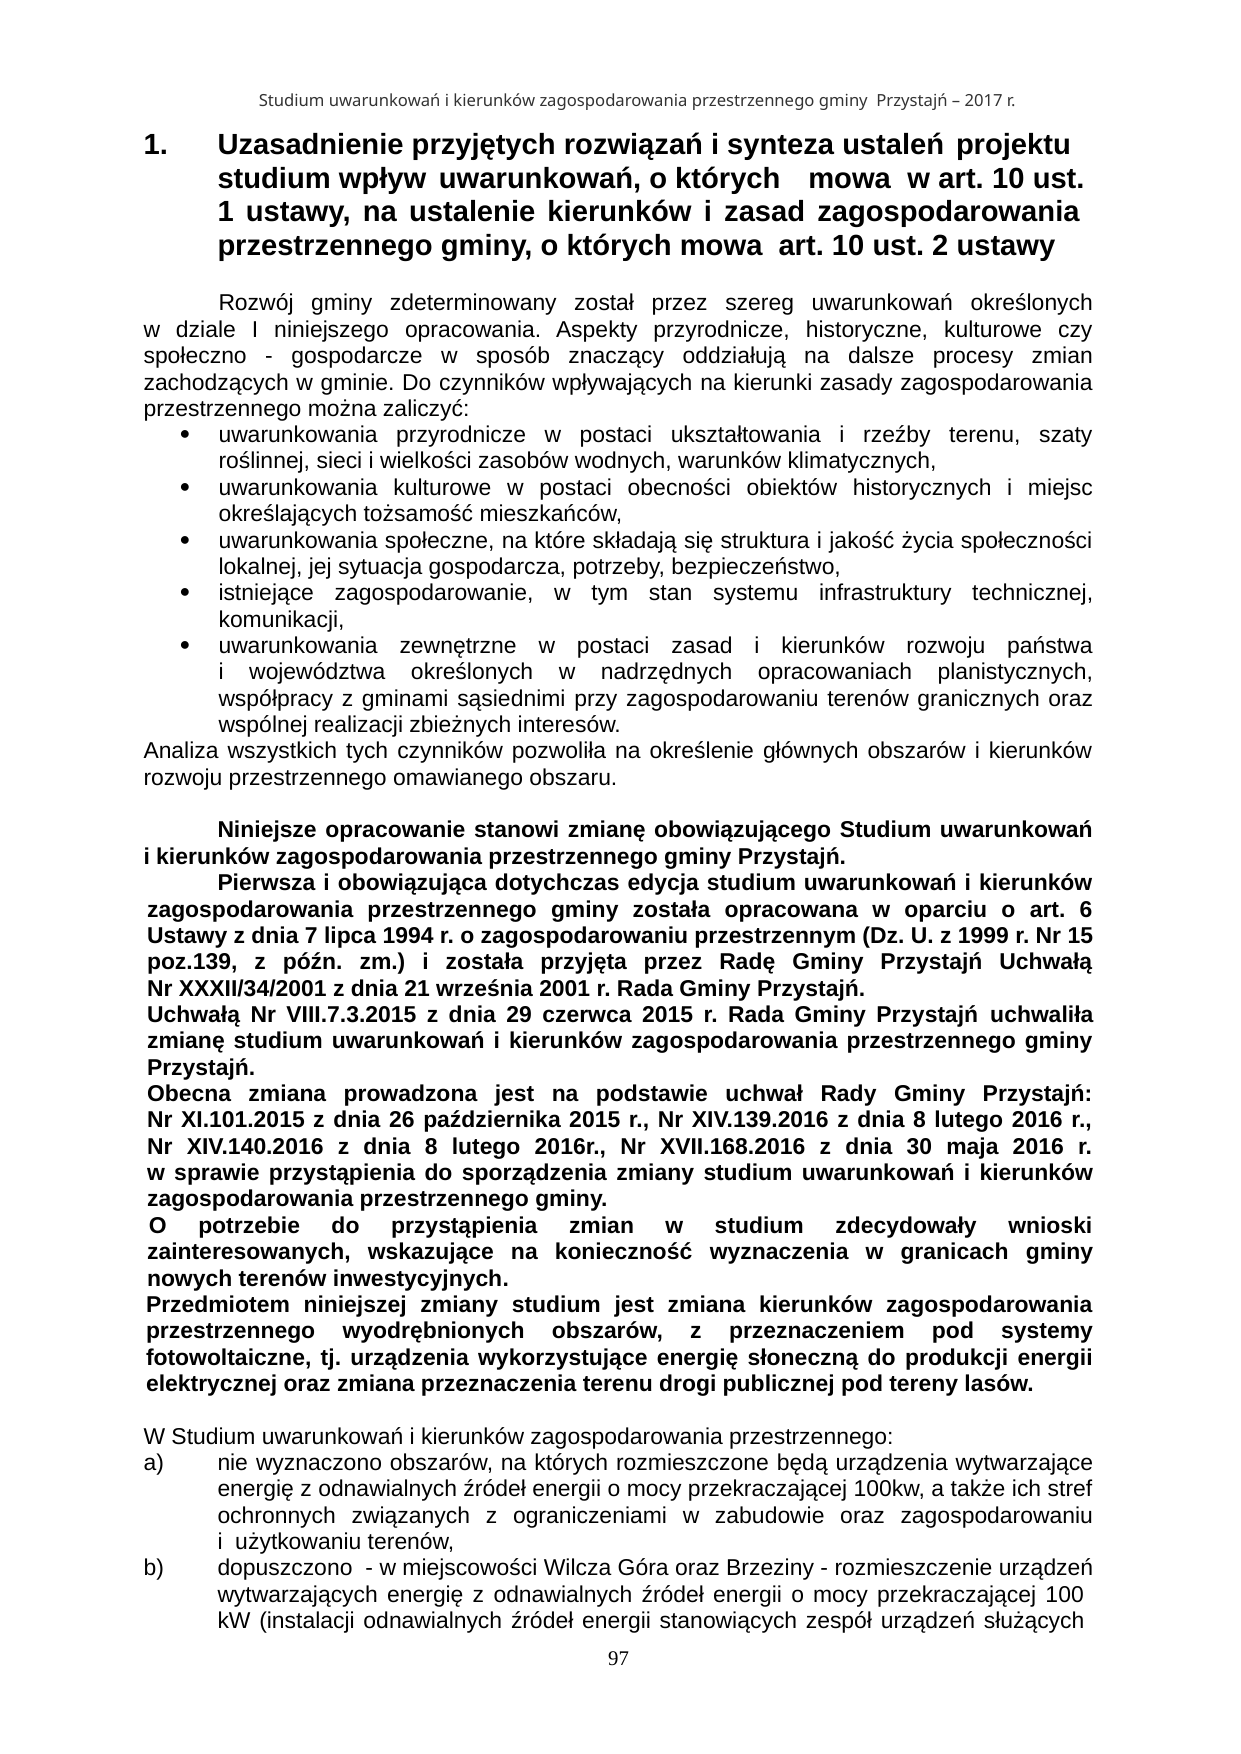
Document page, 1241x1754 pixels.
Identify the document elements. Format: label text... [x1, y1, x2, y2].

text a) nie wyznaczono obszarów, na których rozmieszczone będą urządzenia wytwarzające energię z odnawialnych źródeł energii o mocy przekraczającej 100kw, a także ich stref ochronnych związanych z ograniczeniami w zabudowie oraz zagospodarowaniu i użytkowaniu terenów, [143, 1449, 1093, 1554]
list istniejące zagospodarowanie, w tym stan systemu infrastruktury technicznej, komunikacji, [181, 579, 1093, 632]
text Przedmiotem niniejszej zmiany studium jest zmiana kierunków zagospodarowania przestrzennego wyodrębnionych obszarów, z przeznaczeniem pod systemy fotowoltaiczne, tj. urządzenia wykorzystujące energię słoneczną do produkcji energii elektrycznej oraz zmiana przeznaczenia terenu drogi publicznej pod tereny lasów. [146, 1291, 1093, 1396]
text Rozwój gminy zdeterminowany został przez szereg uwarunkowań określonych w dziale I niniejszego opracowania. Aspekty przyrodnicze, historyczne, kulturowe czy społeczno - gospodarcze w sposób znaczący oddziałują na dalsze procesy zmian zachodzących w gminie. Do czynników wpływających na kierunki zasady zagospodarowania przestrzennego można zaliczyć: [143, 289, 1093, 421]
list uwarunkowania zewnętrzne w postaci zasad i kierunków rozwoju państwa i województwa określonych w nadrzędnych opracowaniach planistycznych, współpracy z gminami sąsiednimi przy zagospodarowaniu terenów granicznych oraz wspólnej realizacji zbieżnych interesów. [181, 632, 1093, 737]
text Analiza wszystkich tych czynników pozwoliła na określenie głównych obszarów i kierunków rozwoju przestrzennego omawianego obszaru. [143, 737, 1093, 790]
text Niniejsze opracowanie stanowi zmianę obowiązującego Studium uwarunkowań i kierunków zagospodarowania przestrzennego gminy Przystajń. [143, 816, 1093, 869]
text Uchwałą Nr VIII.7.3.2015 z dnia 29 czerwca 2015 r. Rada Gminy Przystajń uchwaliła zmianę studium uwarunkowań i kierunków zagospodarowania przestrzennego gminy Przystajń. [147, 1001, 1093, 1080]
text 1. Uzasadnienie przyjętych rozwiązań i synteza ustaleń projektu studium wpływ uwarunkowań, o których mowa w art. 10 ust. 1 ustawy, na ustalenie kierunków i zasad zagospodarowania przestrzennego gminy, o których mowa art. 10 ust. 2 ustawy [143, 127, 1093, 261]
text Obecna zmiana prowadzona jest na podstawie uchwał Rady Gminy Przystajń: Nr XI.101.2015 z dnia 26 października 2015 r., Nr XIV.139.2016 z dnia 8 lutego 2016 r., Nr XIV.140.2016 z dnia 8 lutego 2016r., Nr XVII.168.2016 z dnia 30 maja 2016 r. w sprawie przystąpienia do sporządzenia zmiany studium uwarunkowań i kierunków zagospodarowania przestrzennego gminy. [147, 1080, 1093, 1212]
text Pierwsza i obowiązująca dotychczas edycja studium uwarunkowań i kierunków zagospodarowania przestrzennego gminy została opracowana w oparciu o art. 6 Ustawy z dnia 7 lipca 1994 r. o zagospodarowaniu przestrzennym (Dz. U. z 1999 r. Nr 15 poz.139, z późn. zm.) i została przyjęta przez Radę Gminy Przystajń Uchwałą Nr XXXII/34/2001 z dnia 21 września 2001 r. Rada Gminy Przystajń. [147, 869, 1093, 1001]
list uwarunkowania społeczne, na które składają się struktura i jakość życia społeczności lokalnej, jej sytuacja gospodarcza, potrzeby, bezpieczeństwo, [181, 527, 1093, 579]
list uwarunkowania przyrodnicze w postaci ukształtowania i rzeźby terenu, szaty roślinnej, sieci i wielkości zasobów wodnych, warunków klimatycznych, [181, 421, 1093, 474]
text O potrzebie do przystąpienia zmian w studium zdecydowały wnioski zainteresowanych, wskazujące na konieczność wyznaczenia w granicach gminy nowych terenów inwestycyjnych. [147, 1212, 1093, 1291]
text b) dopuszczono - w miejscowości Wilcza Góra oraz Brzeziny - rozmieszczenie urządzeń wytwarzających energię z odnawialnych źródeł energii o mocy przekraczającej 100 kW (instalacji odnawialnych źródeł energii stanowiących zespół urządzeń służących [143, 1554, 1093, 1633]
list uwarunkowania kulturowe w postaci obecności obiektów historycznych i miejsc określających tożsamość mieszkańców, [181, 474, 1093, 527]
text W Studium uwarunkowań i kierunków zagospodarowania przestrzennego: [143, 1423, 1093, 1449]
